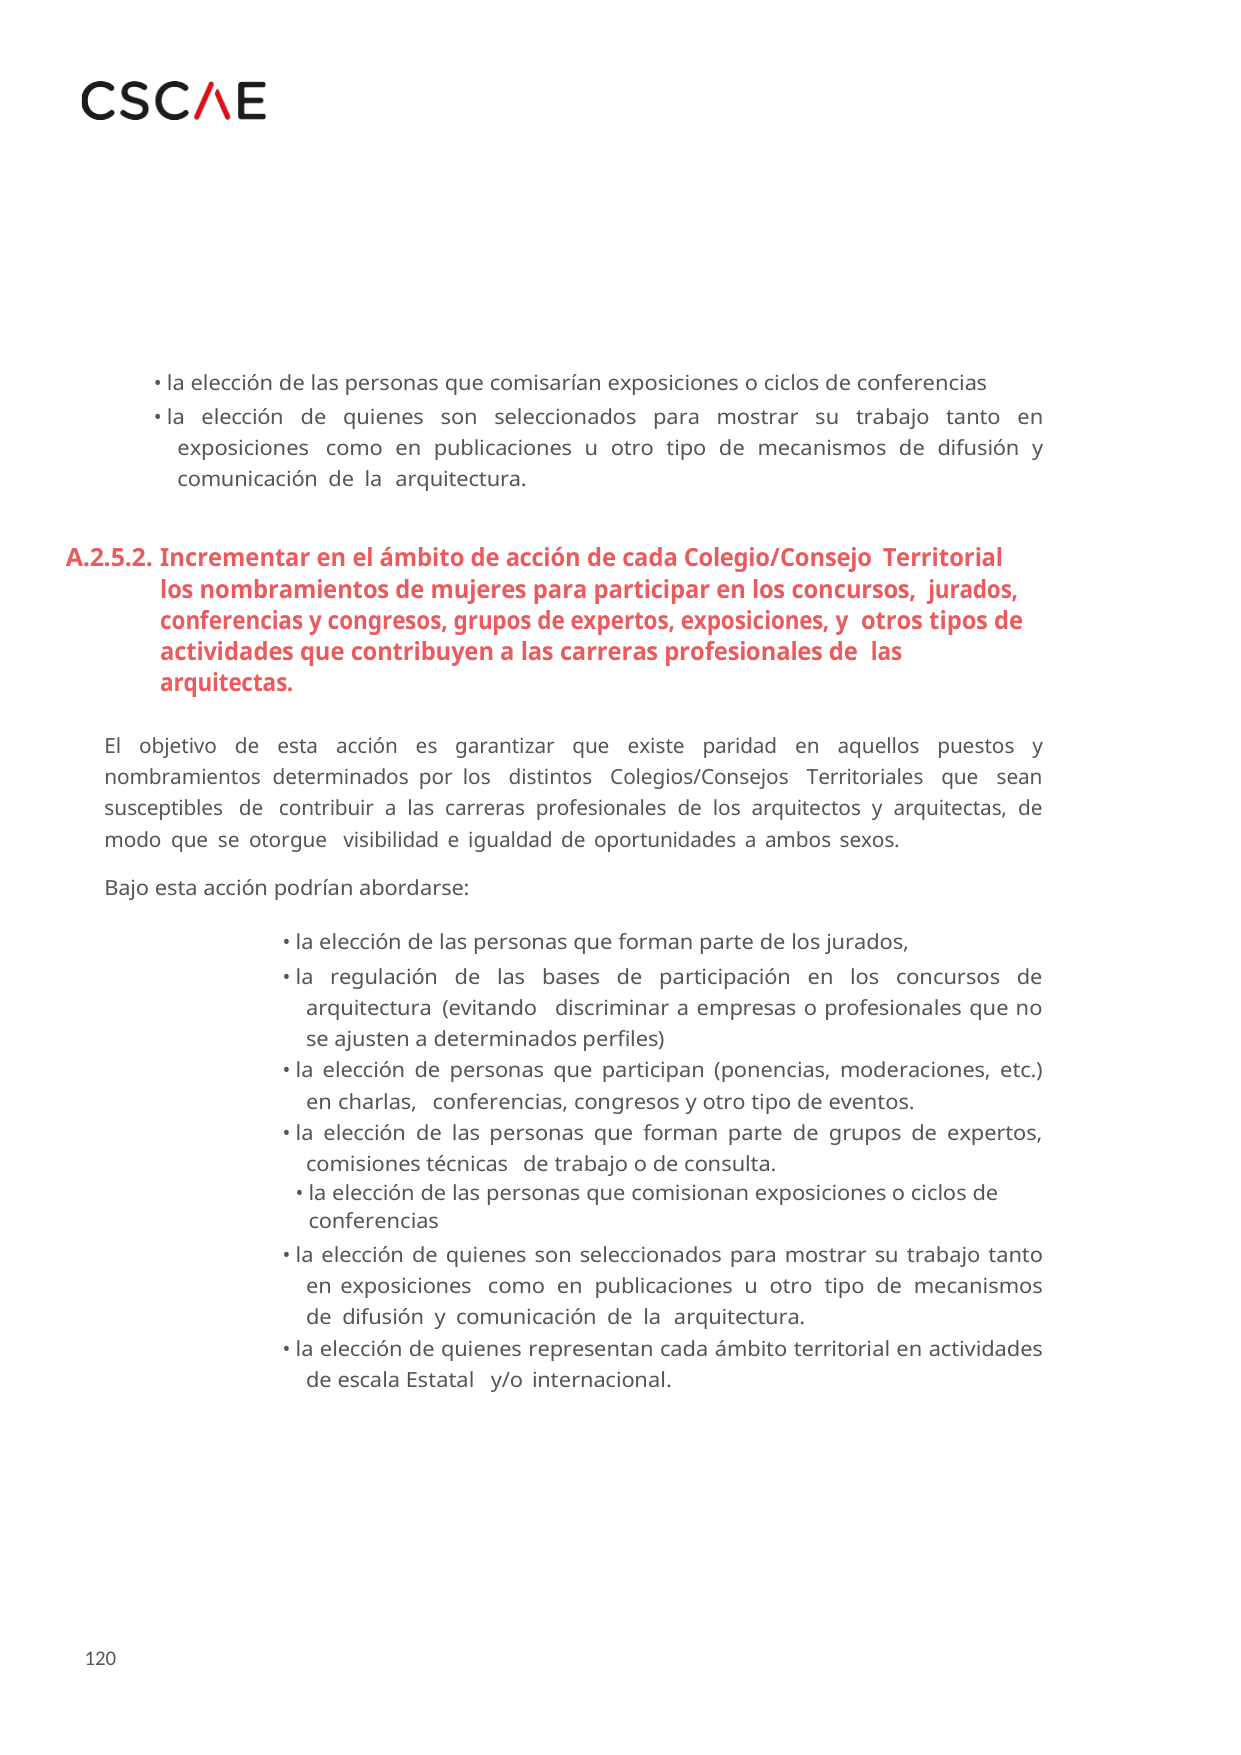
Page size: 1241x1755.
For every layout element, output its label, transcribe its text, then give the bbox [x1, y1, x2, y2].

text El objetivo de esta acción es garantizar que existe paridad en aquellos puestos y nombramientos determinados por los distintos Colegios/Consejos Territoriales que sean susceptibles de contribuir a las carreras profesionales de los arquitectos y arquitectas, de modo que se otorgue visibilidad e igualdad de oportunidades a ambos sexos. [104, 728, 1043, 853]
list la elección de las personas que forman parte de los jurados, [282, 922, 1066, 956]
list la elección de las personas que forman parte de grupos de expertos, comisiones técnicas de trabajo o de consulta. [282, 1115, 1043, 1178]
list la elección de las personas que comisarían exposiciones o ciclos de conferencias [154, 366, 1066, 396]
list la elección de las personas que comisionan exposiciones o ciclos de conferencias [295, 1178, 1066, 1234]
list Incrementar en el ámbito de acción de cada Colegio/Consejo Territorial los nombramientos de mujeres para participar en los concursos, jurados, conferencias y congresos, grupos de expertos, exposiciones, y otros tipos de actividades que contribuyen a las carreras profesionales de las arquitectas. [104, 542, 1032, 698]
list la elección de quienes son seleccionados para mostrar su trabajo tanto en exposiciones como en publicaciones u otro tipo de mecanismos de difusión y comunicación de la arquitectura. [154, 399, 1043, 493]
list la regulación de las bases de participación en los concursos de arquitectura (evitando discriminar a empresas o profesionales que no se ajusten a determinados perﬁles) [282, 959, 1043, 1053]
text Bajo esta acción podrían abordarse: [104, 873, 1053, 902]
list la elección de quienes representan cada ámbito territorial en actividades de escala Estatal y/o internacional. [282, 1331, 1043, 1393]
list la elección de personas que participan (ponencias, moderaciones, etc.) en charlas, conferencias, congresos y otro tipo de eventos. [282, 1053, 1043, 1115]
list la elección de quienes son seleccionados para mostrar su trabajo tanto en exposiciones como en publicaciones u otro tipo de mecanismos de difusión y comunicación de la arquitectura. [282, 1237, 1043, 1331]
